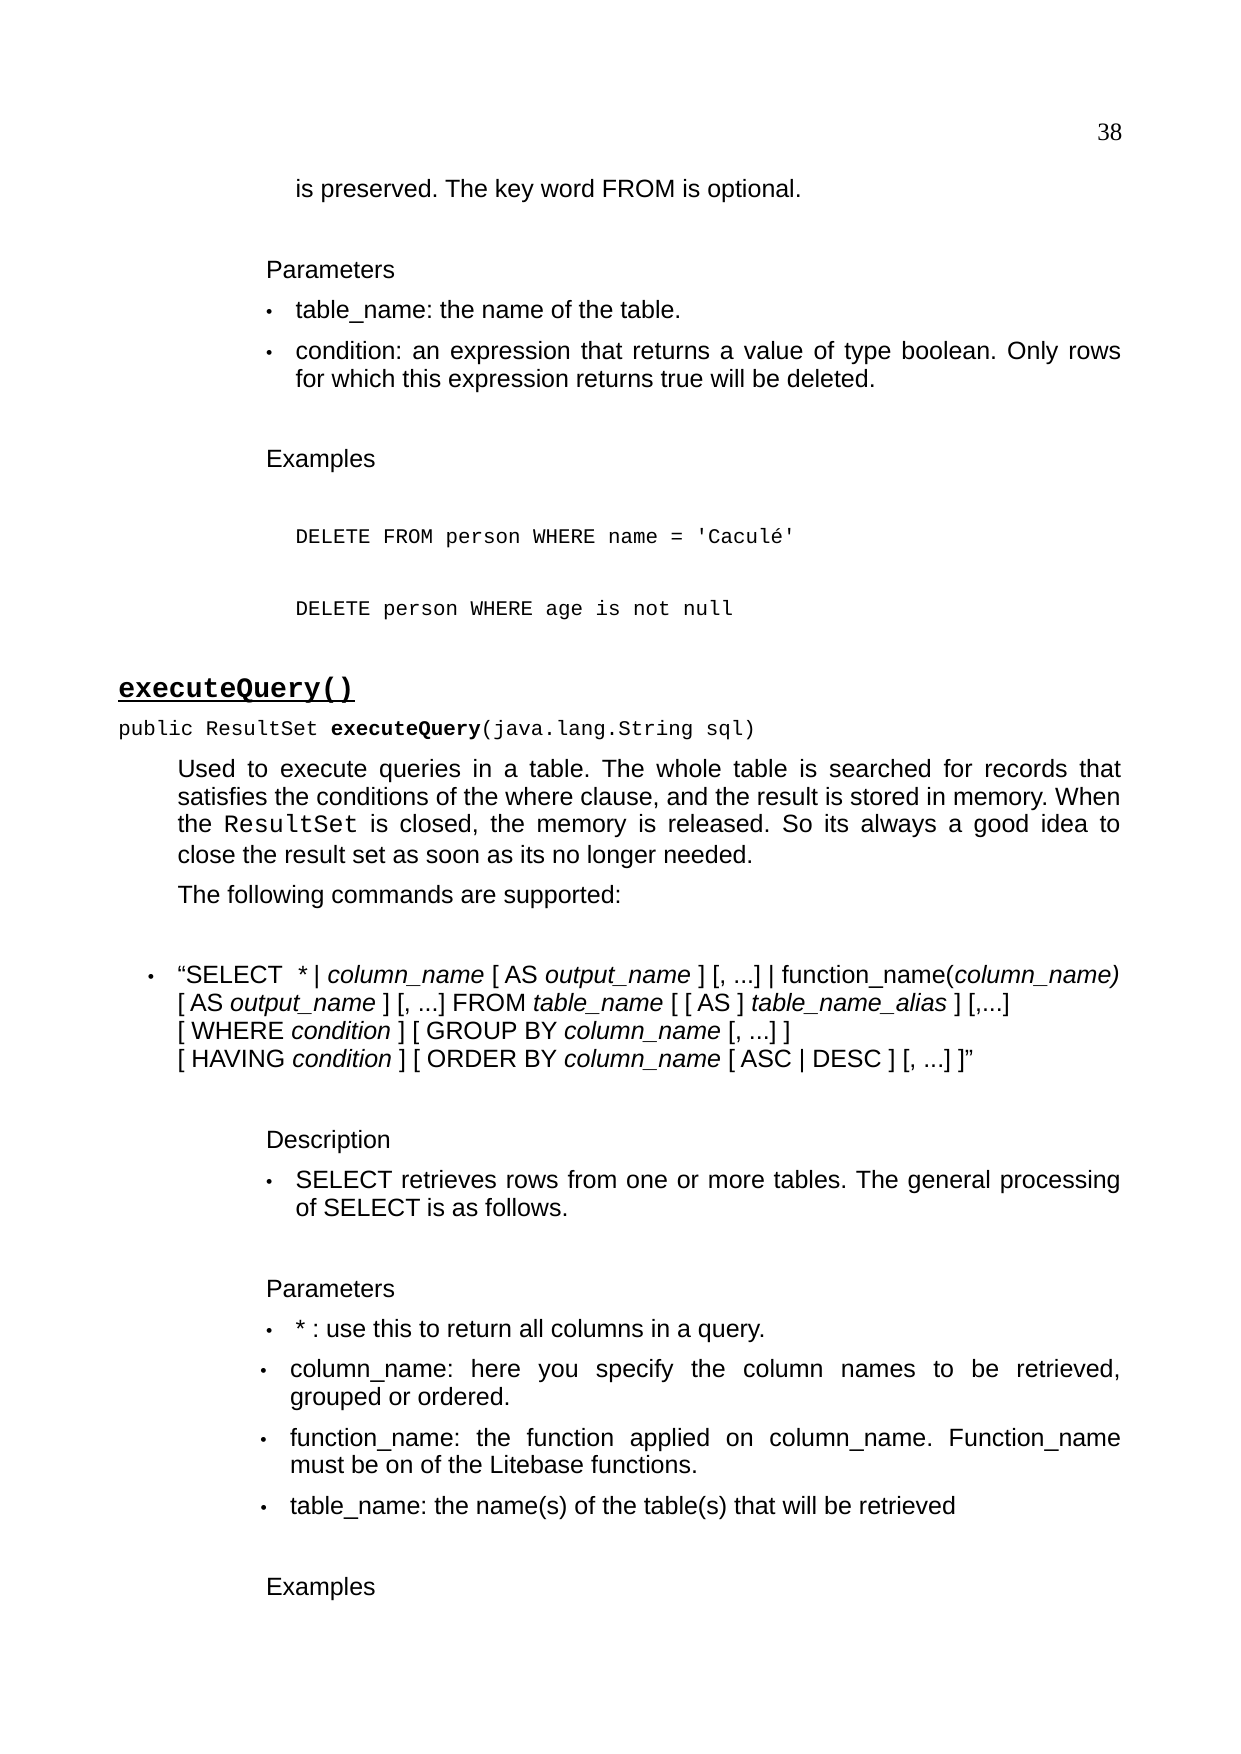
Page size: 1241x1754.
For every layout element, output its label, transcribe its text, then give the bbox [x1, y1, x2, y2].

list condition: an expression that returns a value of type boolean. Only rows for which this expression returns true will be deleted. [266, 337, 1122, 392]
list DELETE FROM person WHERE name = 'Caculé' [266, 526, 1122, 549]
list is preserved. The key word FROM is optional. [266, 175, 1122, 203]
list Examples [236, 445, 1122, 473]
list table_name: the name of the table. [266, 296, 1122, 324]
subtitle executeQuery() [118, 674, 1122, 706]
list Parameters [236, 256, 1122, 284]
list Examples [236, 1572, 1122, 1600]
list Parameters [236, 1274, 1122, 1302]
list Used to execute queries in a table. The whole table is searched for records that satisfies the conditions of the where clause, and the result is stored in memory. When the ResultSet is closed, the memory is released. So its always a good idea to close the result set as soon as its no longer needed. [177, 754, 1122, 868]
list function_name: the function applied on column_name. Function_name must be on of the Litebase functions. [260, 1423, 1122, 1479]
list table_name: the name(s) of the table(s) that will be retrieved [260, 1492, 1122, 1519]
text public ResultSet executeQuery(java.lang.String sql) [118, 718, 1122, 742]
list “SELECT * | column_name [ AS output_name ] [, ...] | function_name(column_name) [ AS output_name ] [, ...] FROM table_name [ [ AS ] table_name_alias ] [,...] [ WHERE condition ] [ GROUP BY column_name [, ...] ] [ HAVING condition ] [ ORDER BY column_name [ ASC | DESC ] [, ...] ]” [148, 961, 1122, 1073]
list SELECT retrieves rows from one or more tables. The general processing of SELECT is as follows. [266, 1166, 1122, 1222]
list DELETE person WHERE age is not null [266, 598, 1122, 621]
list Description [236, 1126, 1122, 1154]
list column_name: here you specify the column names to be retrieved, grouped or ordered. [260, 1355, 1122, 1411]
list * : use this to return all columns in a query. [266, 1315, 1122, 1343]
list The following commands are supported: [177, 881, 1122, 909]
